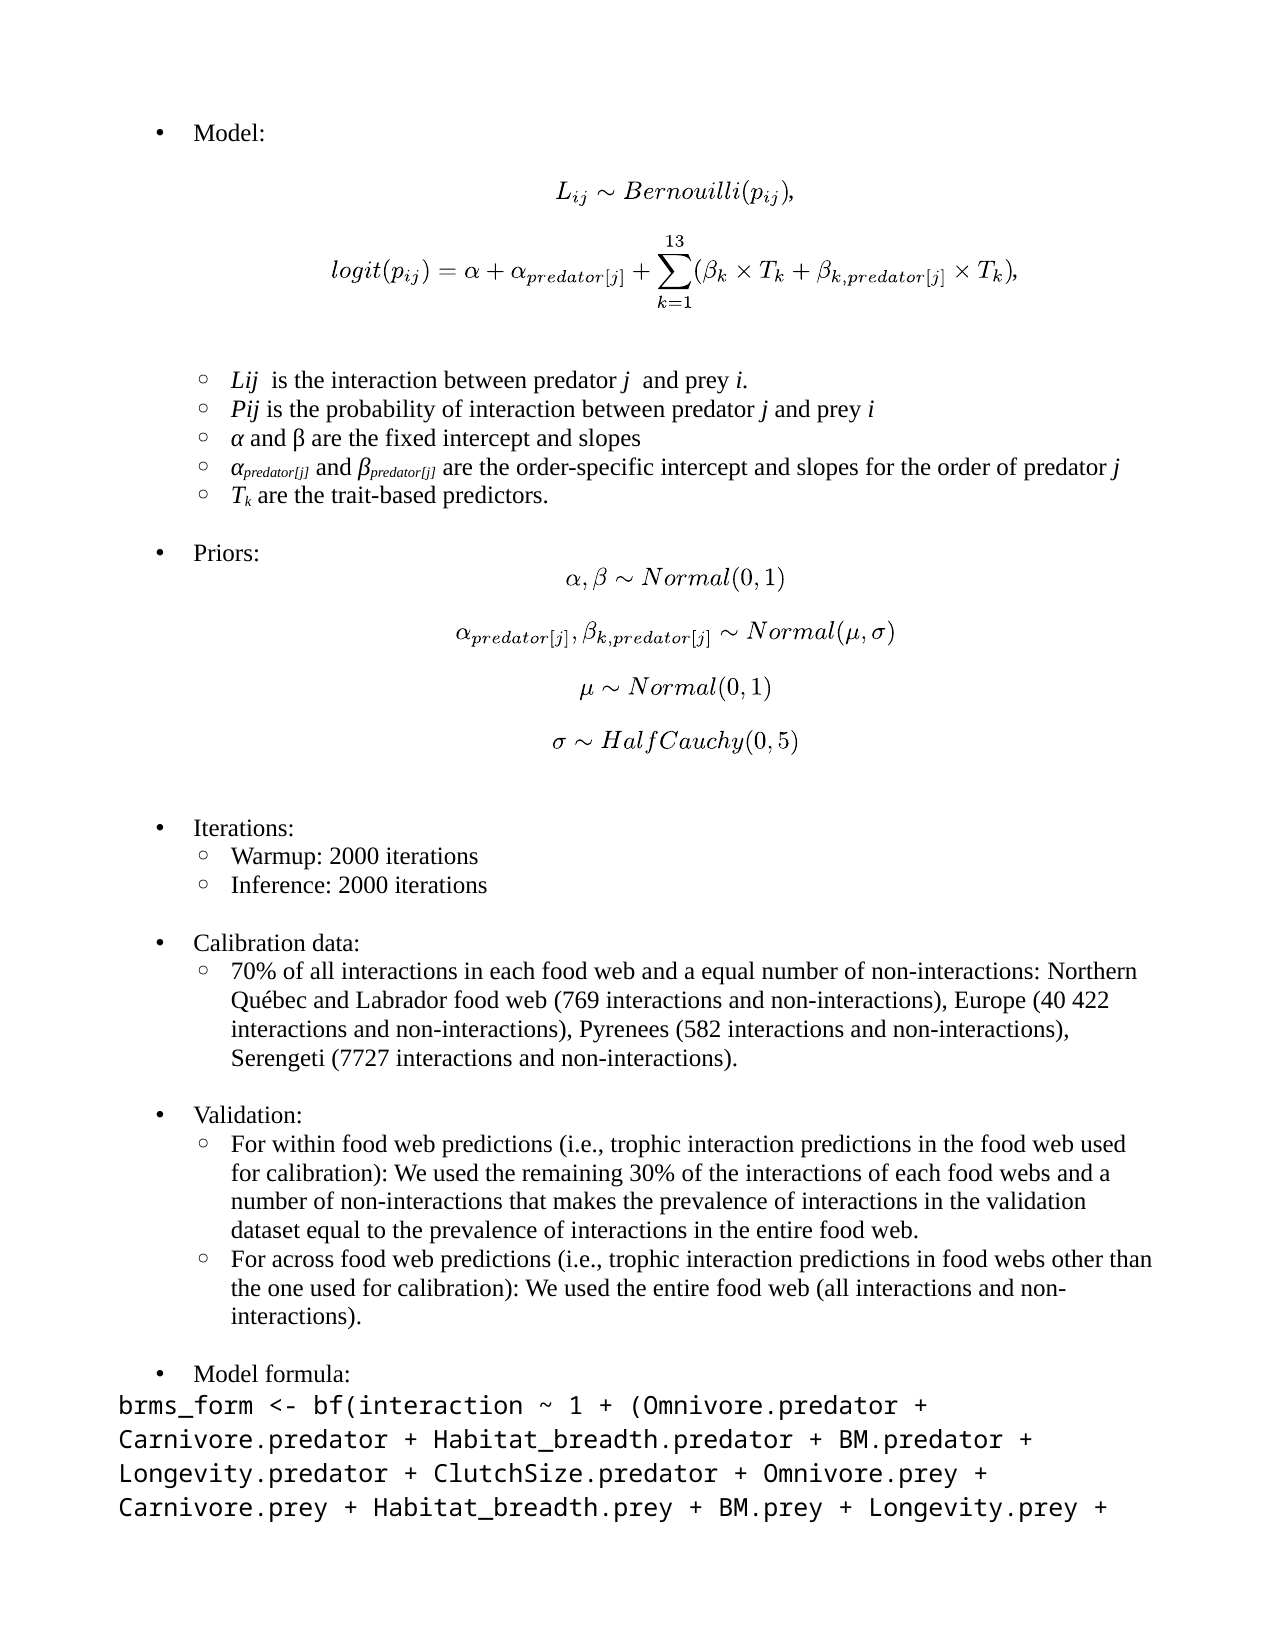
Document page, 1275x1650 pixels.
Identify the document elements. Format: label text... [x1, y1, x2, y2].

list Validation: [156, 1100, 1157, 1129]
list [156, 235, 667, 308]
list α and β are the fixed intercept and slopes [193, 423, 1157, 452]
list Calibration data: [156, 928, 1157, 956]
list , [156, 176, 1157, 206]
text brms_form <- bf(interaction ~ 1 + (Omnivore.predator + Carnivore.predator + Habitat_breadth.predator + BM.predator + Longevity.predator + ClutchSize.predator + Omnivore.prey + Carnivore.prey + Habitat_breadth.prey + BM.prey + Longevity.prey + [118, 1388, 1157, 1524]
list Iterations: [156, 813, 1157, 841]
list Model formula: [156, 1359, 1157, 1388]
list Model: [156, 118, 1157, 147]
list Pij is the probability of interaction between predator j and prey i [193, 394, 1157, 423]
list Tk are the trait-based predictors. [193, 481, 1157, 509]
list Priors: [156, 538, 1157, 567]
list Lij is the interaction between predator j and prey i. [193, 366, 1157, 394]
list 70% of all interactions in each food web and a equal number of non-interactions: Northern Québec and Labrador food web (769 interactions and non-interactions), Europe (40 422 interactions and non-interactions), Pyrenees (582 interactions and non-interactions), Serengeti (7727 interactions and non-interactions). [193, 956, 1157, 1071]
list For within food web predictions (i.e., trophic interaction predictions in the food web used for calibration): We used the remaining 30% of the interactions of each food webs and a number of non-interactions that makes the prevalence of interactions in the validation dataset equal to the prevalence of interactions in the entire food web. [193, 1129, 1157, 1244]
list For across food web predictions (i.e., trophic interaction predictions in food webs other than the one used for calibration): We used the entire food web (all interactions and non-interactions). [193, 1244, 1157, 1330]
list , [683, 235, 1157, 308]
list αpredator[j] and βpredator[j] are the order-specific intercept and slopes for the order of predator j [193, 452, 1157, 481]
list Inference: 2000 iterations [193, 870, 1157, 899]
list Warmup: 2000 iterations [193, 841, 1157, 870]
